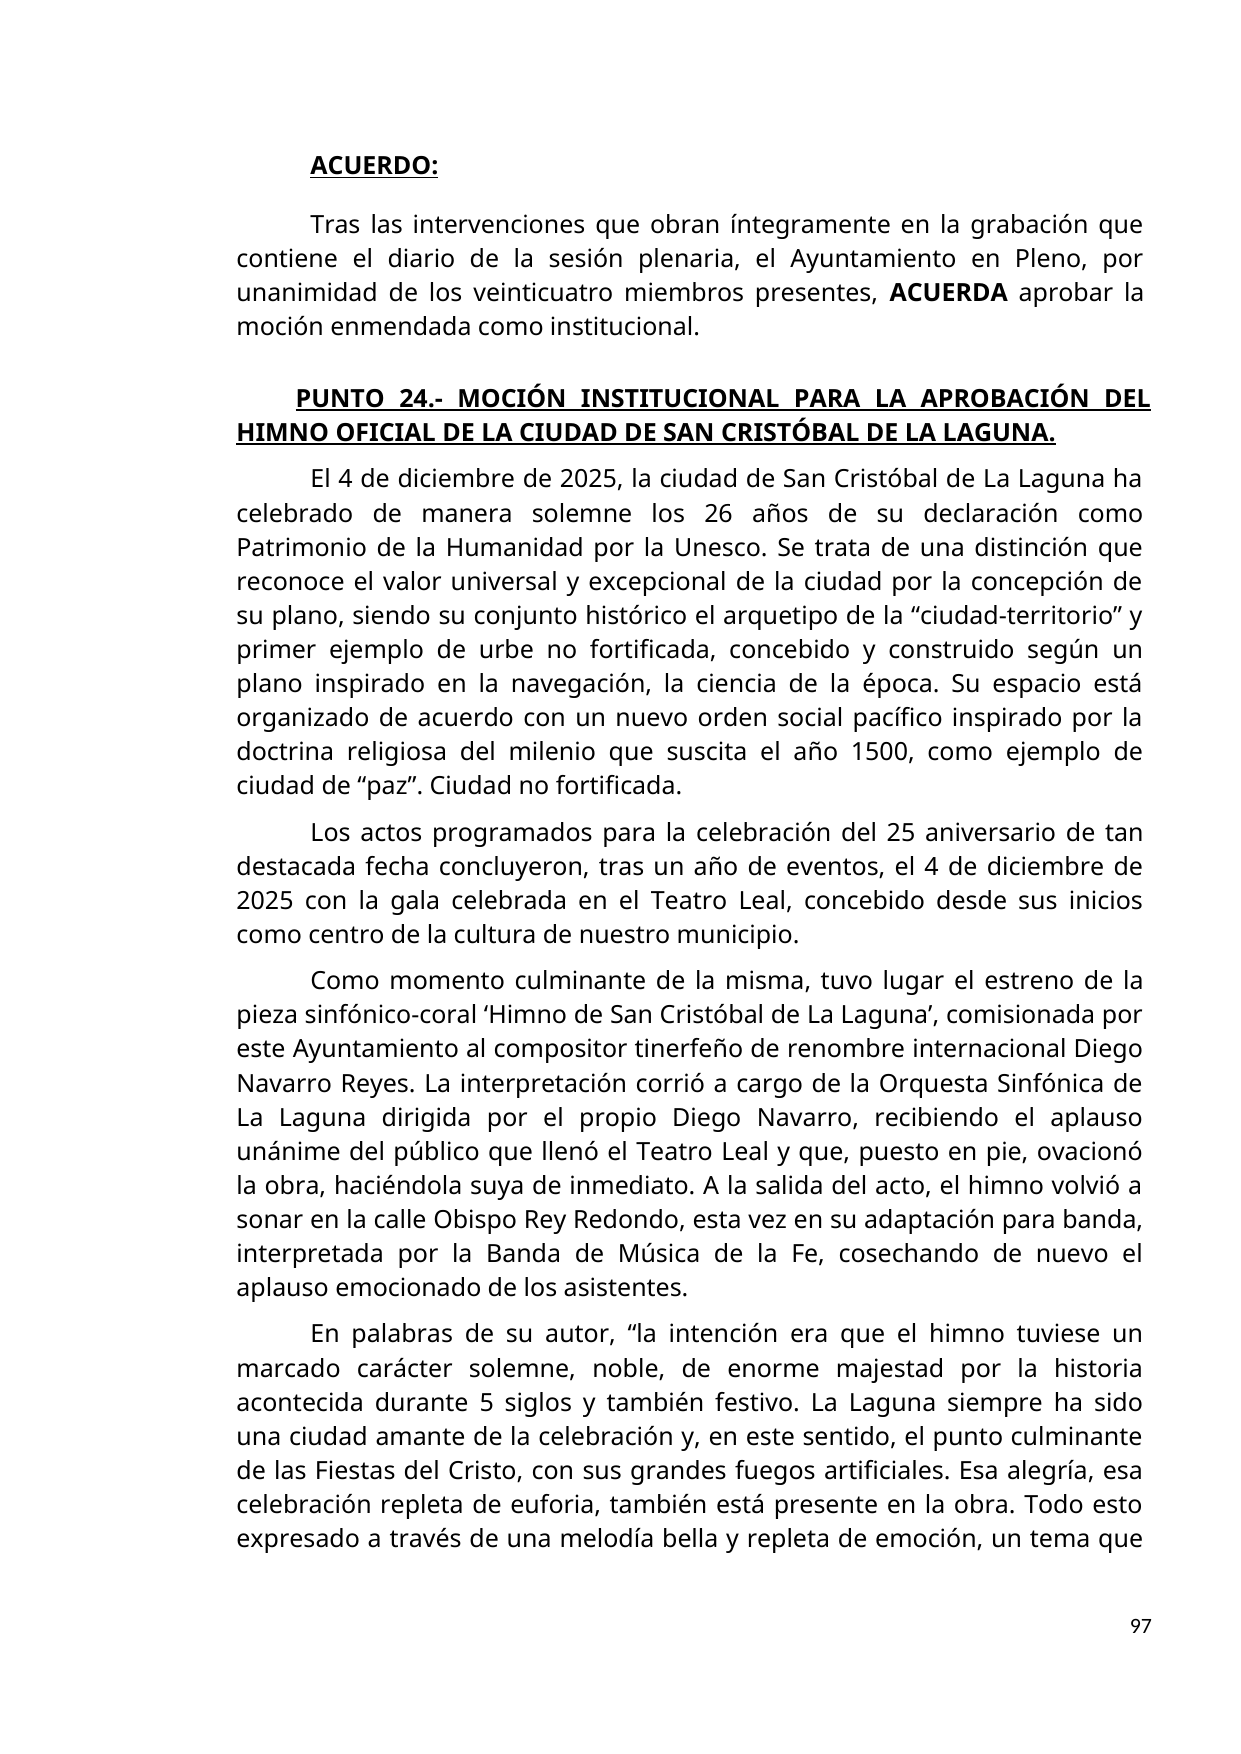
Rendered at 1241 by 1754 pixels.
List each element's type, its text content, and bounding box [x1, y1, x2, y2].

text ACUERDO: [236, 148, 1159, 182]
text Tras las intervenciones que obran íntegramente en la grabación que contiene el diario de la sesión plenaria, el Ayuntamiento en Pleno, por unanimidad de los veinticuatro miembros presentes, ACUERDA aprobar la moción enmendada como institucional. [236, 207, 1144, 343]
text En palabras de su autor, “la intención era que el himno tuviese un marcado carácter solemne, noble, de enorme majestad por la historia acontecida durante 5 siglos y también festivo. La Laguna siempre ha sido una ciudad amante de la celebración y, en este sentido, el punto culminante de las Fiestas del Cristo, con sus grandes fuegos artificiales. Esa alegría, esa celebración repleta de euforia, también está presente en la obra. Todo esto expresado a través de una melodía bella y repleta de emoción, un tema que [236, 1316, 1144, 1554]
text El 4 de diciembre de 2025, la ciudad de San Cristóbal de La Laguna ha celebrado de manera solemne los 26 años de su declaración como Patrimonio de la Humanidad por la Unesco. Se trata de una distinción que reconoce el valor universal y excepcional de la ciudad por la concepción de su plano, siendo su conjunto histórico el arquetipo de la “ciudad-territorio” y primer ejemplo de urbe no fortificada, concebido y construido según un plano inspirado en la navegación, la ciencia de la época. Su espacio está organizado de acuerdo con un nuevo orden social pacífico inspirado por la doctrina religiosa del milenio que suscita el año 1500, como ejemplo de ciudad de “paz”. Ciudad no fortificada. [236, 461, 1144, 802]
text PUNTO 24.- MOCIÓN INSTITUCIONAL PARA LA APROBACIÓN DEL HIMNO OFICIAL DE LA CIUDAD DE SAN CRISTÓBAL DE LA LAGUNA. [236, 381, 1152, 449]
text Como momento culminante de la misma, tuvo lugar el estreno de la pieza sinfónico-coral ‘Himno de San Cristóbal de La Laguna’, comisionada por este Ayuntamiento al compositor tinerfeño de renombre internacional Diego Navarro Reyes. La interpretación corrió a cargo de la Orquesta Sinfónica de La Laguna dirigida por el propio Diego Navarro, recibiendo el aplauso unánime del público que llenó el Teatro Leal y que, puesto en pie, ovacionó la obra, haciéndola suya de inmediato. A la salida del acto, el himno volvió a sonar en la calle Obispo Rey Redondo, esta vez en su adaptación para banda, interpretada por la Banda de Música de la Fe, cosechando de nuevo el aplauso emocionado de los asistentes. [236, 963, 1144, 1304]
text Los actos programados para la celebración del 25 aniversario de tan destacada fecha concluyeron, tras un año de eventos, el 4 de diciembre de 2025 con la gala celebrada en el Teatro Leal, concebido desde sus inicios como centro de la cultura de nuestro municipio. [236, 814, 1144, 951]
